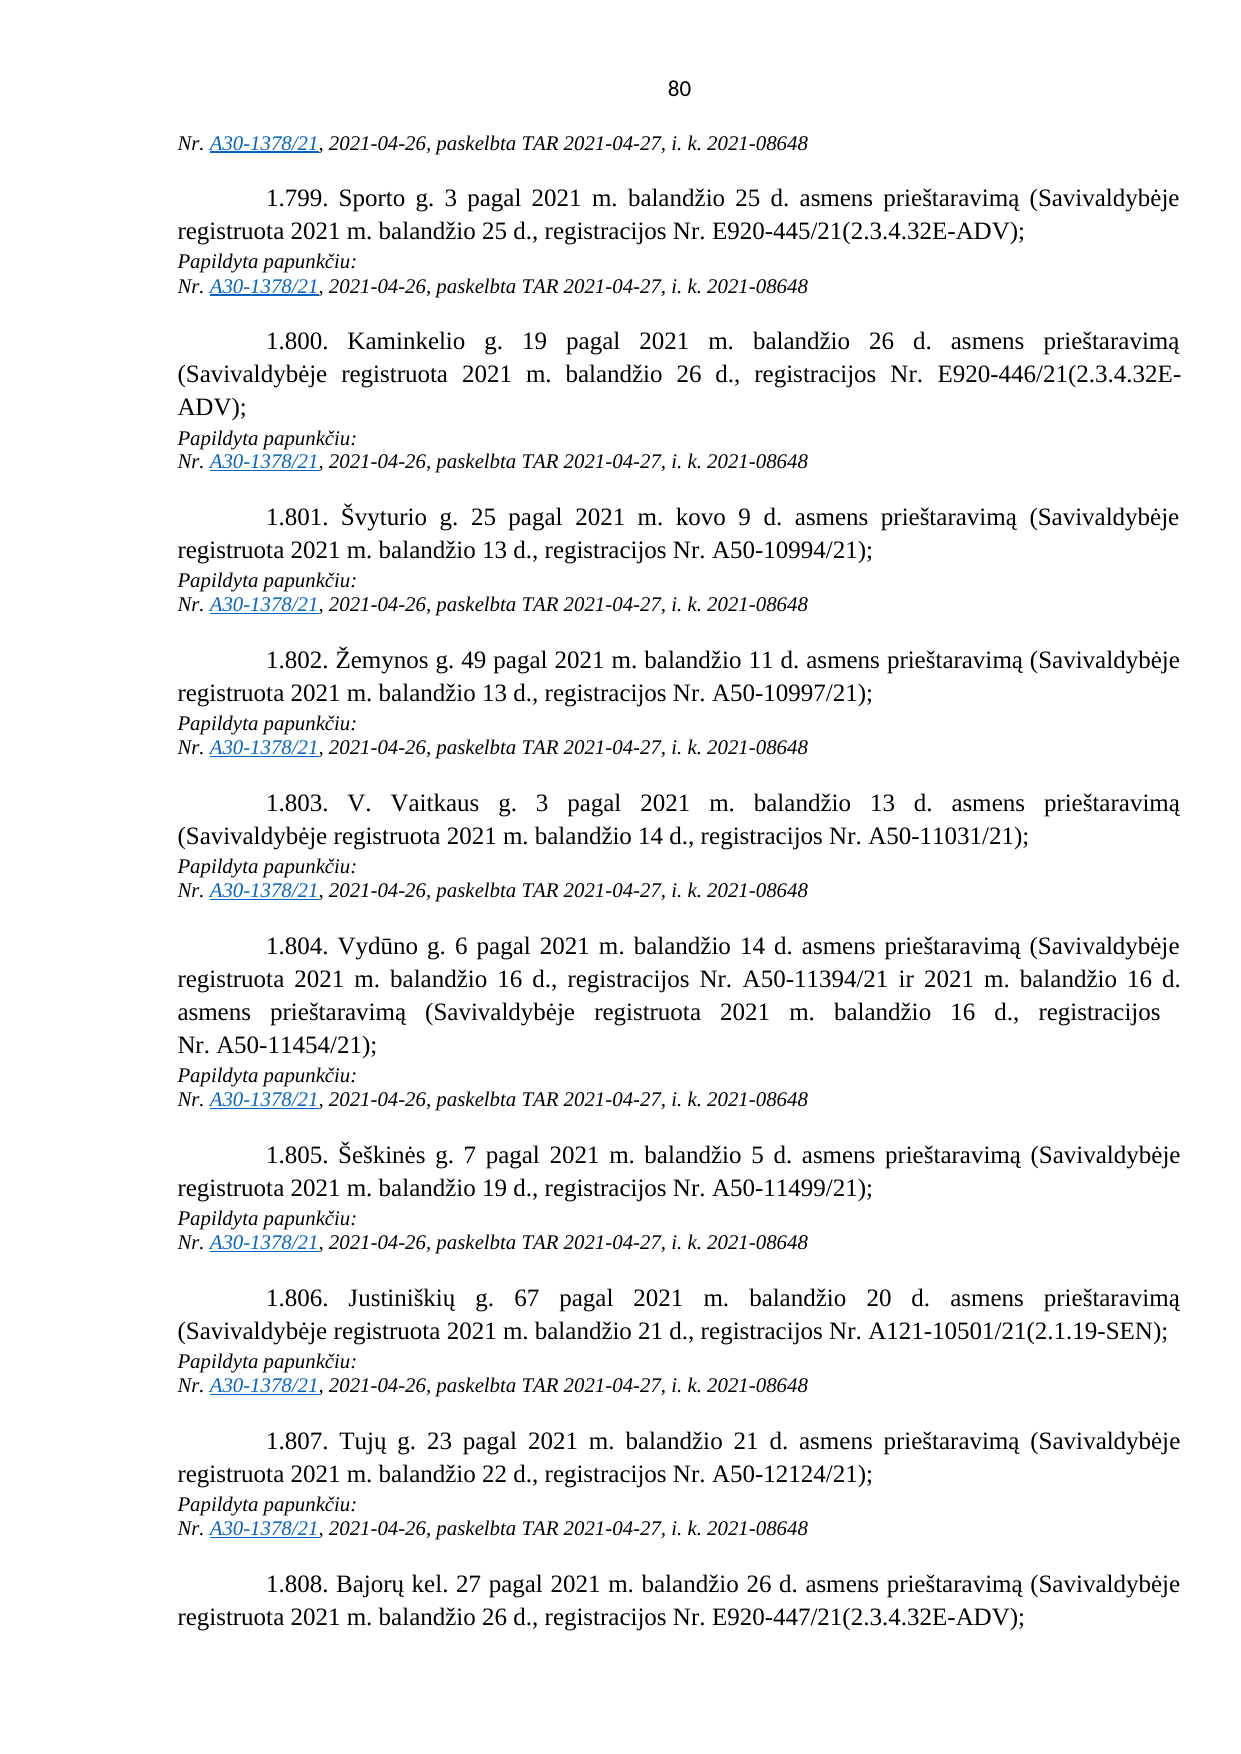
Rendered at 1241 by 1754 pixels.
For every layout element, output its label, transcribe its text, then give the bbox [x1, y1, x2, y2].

text Nr. A30-1378/21, 2021-04-26, paskelbta TAR 2021-04-27, i. k. 2021-08648 [177, 1230, 1181, 1254]
text 1.803. V. Vaitkaus g. 3 pagal 2021 m. balandžio 13 d. asmens prieštaravimą (Savivaldybėje registruota 2021 m. balandžio 14 d., registracijos Nr. A50-11031/21); [177, 788, 1181, 850]
text Papildyta papunkčiu: [177, 249, 1181, 273]
text 1.800. Kaminkelio g. 19 pagal 2021 m. balandžio 26 d. asmens prieštaravimą (Savivaldybėje registruota 2021 m. balandžio 26 d., registracijos Nr. E920-446/21(2.3.4.32E-ADV); [177, 326, 1181, 421]
text Nr. A30-1378/21, 2021-04-26, paskelbta TAR 2021-04-27, i. k. 2021-08648 [177, 273, 1181, 298]
text Nr. A30-1378/21, 2021-04-26, paskelbta TAR 2021-04-27, i. k. 2021-08648 [177, 1516, 1181, 1540]
text Nr. A30-1378/21, 2021-04-26, paskelbta TAR 2021-04-27, i. k. 2021-08648 [177, 1087, 1181, 1111]
text Nr. A30-1378/21, 2021-04-26, paskelbta TAR 2021-04-27, i. k. 2021-08648 [177, 131, 1181, 155]
text Nr. A30-1378/21, 2021-04-26, paskelbta TAR 2021-04-27, i. k. 2021-08648 [177, 1373, 1181, 1397]
text Papildyta papunkčiu: [177, 1063, 1181, 1087]
text Nr. A30-1378/21, 2021-04-26, paskelbta TAR 2021-04-27, i. k. 2021-08648 [177, 735, 1181, 759]
text Papildyta papunkčiu: [177, 425, 1181, 449]
text 1.799. Sporto g. 3 pagal 2021 m. balandžio 25 d. asmens prieštaravimą (Savivaldybėje registruota 2021 m. balandžio 25 d., registracijos Nr. E920-445/21(2.3.4.32E-ADV); [177, 183, 1181, 245]
text 1.802. Žemynos g. 49 pagal 2021 m. balandžio 11 d. asmens prieštaravimą (Savivaldybėje registruota 2021 m. balandžio 13 d., registracijos Nr. A50-10997/21); [177, 645, 1181, 707]
text Nr. A30-1378/21, 2021-04-26, paskelbta TAR 2021-04-27, i. k. 2021-08648 [177, 449, 1181, 473]
text Nr. A30-1378/21, 2021-04-26, paskelbta TAR 2021-04-27, i. k. 2021-08648 [177, 592, 1181, 616]
text Papildyta papunkčiu: [177, 568, 1181, 592]
text 1.801. Švyturio g. 25 pagal 2021 m. kovo 9 d. asmens prieštaravimą (Savivaldybėje registruota 2021 m. balandžio 13 d., registracijos Nr. A50-10994/21); [177, 502, 1181, 564]
text Nr. A30-1378/21, 2021-04-26, paskelbta TAR 2021-04-27, i. k. 2021-08648 [177, 878, 1181, 902]
text 1.808. Bajorų kel. 27 pagal 2021 m. balandžio 26 d. asmens prieštaravimą (Savivaldybėje registruota 2021 m. balandžio 26 d., registracijos Nr. E920-447/21(2.3.4.32E-ADV); [177, 1569, 1181, 1631]
text Papildyta papunkčiu: [177, 1492, 1181, 1516]
text Papildyta papunkčiu: [177, 711, 1181, 735]
text 1.807. Tujų g. 23 pagal 2021 m. balandžio 21 d. asmens prieštaravimą (Savivaldybėje registruota 2021 m. balandžio 22 d., registracijos Nr. A50-12124/21); [177, 1426, 1181, 1488]
text Papildyta papunkčiu: [177, 1349, 1181, 1373]
text 1.806. Justiniškių g. 67 pagal 2021 m. balandžio 20 d. asmens prieštaravimą (Savivaldybėje registruota 2021 m. balandžio 21 d., registracijos Nr. A121-10501/21(2.1.19-SEN); [177, 1283, 1181, 1345]
text Papildyta papunkčiu: [177, 854, 1181, 878]
text Papildyta papunkčiu: [177, 1206, 1181, 1230]
text 1.804. Vydūno g. 6 pagal 2021 m. balandžio 14 d. asmens prieštaravimą (Savivaldybėje registruota 2021 m. balandžio 16 d., registracijos Nr. A50-11394/21 ir 2021 m. balandžio 16 d. asmens prieštaravimą (Savivaldybėje registruota 2021 m. balandžio 16 d., registracijos Nr. A50-11454/21); [177, 931, 1181, 1059]
text 1.805. Šeškinės g. 7 pagal 2021 m. balandžio 5 d. asmens prieštaravimą (Savivaldybėje registruota 2021 m. balandžio 19 d., registracijos Nr. A50-11499/21); [177, 1140, 1181, 1202]
